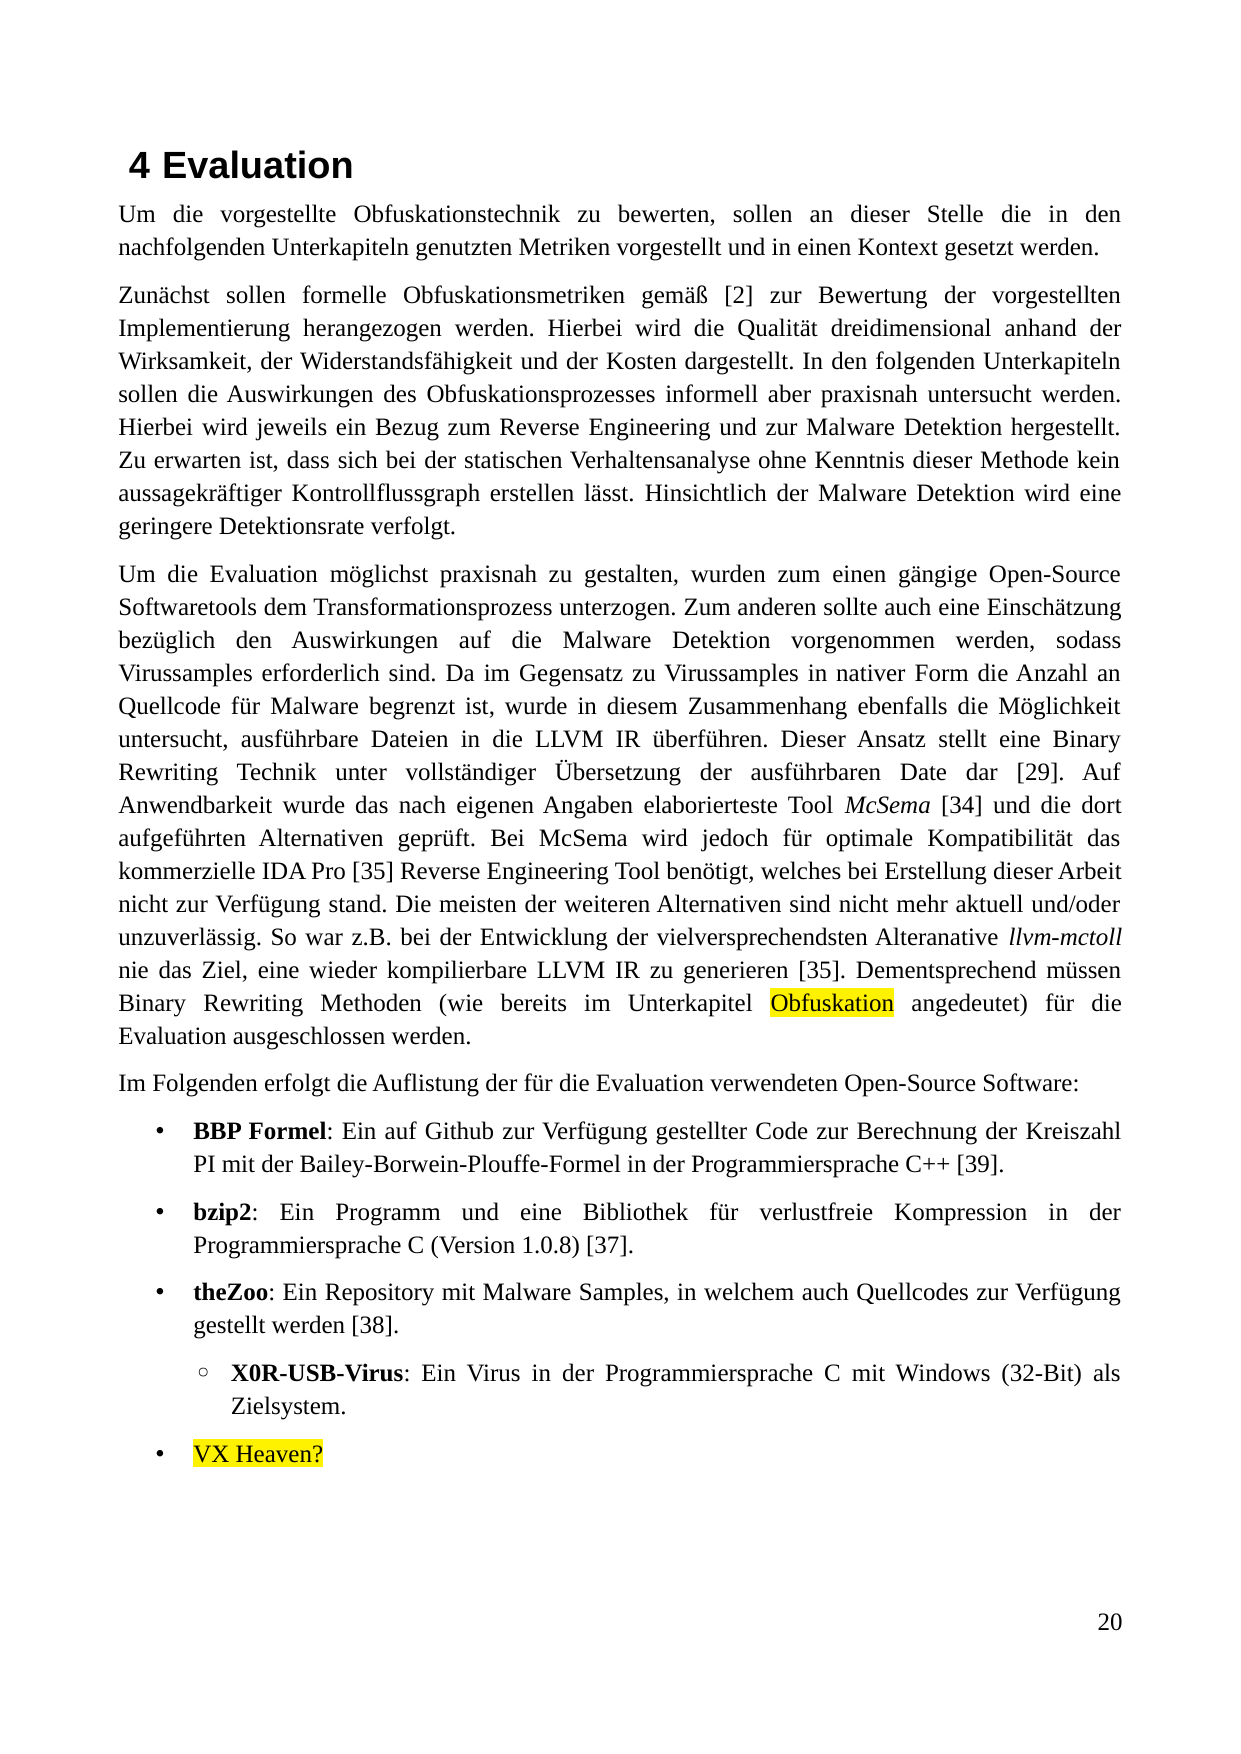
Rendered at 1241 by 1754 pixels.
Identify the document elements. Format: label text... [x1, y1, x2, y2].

list VX Heaven? [156, 1439, 1122, 1467]
list theZoo: Ein Repository mit Malware Samples, in welchem auch Quellcodes zur Verfügung gestellt werden [38]. [156, 1277, 1122, 1339]
text Um die vorgestellte Obfuskationstechnik zu bewerten, sollen an dieser Stelle die in den nachfolgenden Unterkapiteln genutzten Metriken vorgestellt und in einen Kontext gesetzt werden. [118, 199, 1122, 261]
text Im Folgenden erfolgt die Auflistung der für die Evaluation verwendeten Open-Source Software: [118, 1068, 1122, 1097]
text Zunächst sollen formelle Obfuskationsmetriken gemäß [2] zur Bewertung der vorgestellten Implementierung herangezogen werden. Hierbei wird die Qualität dreidimensional anhand der Wirksamkeit, der Widerstandsfähigkeit und der Kosten dargestellt. In den folgenden Unterkapiteln sollen die Auswirkungen des Obfuskationsprozesses informell aber praxisnah untersucht werden. Hierbei wird jeweils ein Bezug zum Reverse Engineering und zur Malware Detektion hergestellt. Zu erwarten ist, dass sich bei der statischen Verhaltensanalyse ohne Kenntnis dieser Methode kein aussagekräftiger Kontrollflussgraph erstellen lässt. Hinsichtlich der Malware Detektion wird eine geringere Detektionsrate verfolgt. [118, 280, 1122, 540]
list bzip2: Ein Programm und eine Bibliothek für verlustfreie Kompression in der Programmiersprache C (Version 1.0.8) [37]. [156, 1197, 1122, 1258]
list X0R-USB-Virus: Ein Virus in der Programmiersprache C mit Windows (32-Bit) als Zielsystem. [193, 1358, 1122, 1420]
subtitle Evaluation [118, 143, 1122, 187]
list BBP Formel: Ein auf Github zur Verfügung gestellter Code zur Berechnung der Kreiszahl PI mit der Bailey-Borwein-Plouffe-Formel in der Programmiersprache C++ [39]. [156, 1116, 1122, 1178]
text Um die Evaluation möglichst praxisnah zu gestalten, wurden zum einen gängige Open-Source Softwaretools dem Transformationsprozess unterzogen. Zum anderen sollte auch eine Einschätzung bezüglich den Auswirkungen auf die Malware Detektion vorgenommen werden, sodass Virussamples erforderlich sind. Da im Gegensatz zu Virussamples in nativer Form die Anzahl an Quellcode für Malware begrenzt ist, wurde in diesem Zusammenhang ebenfalls die Möglichkeit untersucht, ausführbare Dateien in die LLVM IR überführen. Dieser Ansatz stellt eine Binary Rewriting Technik unter vollständiger Übersetzung der ausführbaren Date dar [29]. Auf Anwendbarkeit wurde das nach eigenen Angaben elaborierteste Tool McSema [34] und die dort aufgeführten Alternativen geprüft. Bei McSema wird jedoch für optimale Kompatibilität das kommerzielle IDA Pro [35] Reverse Engineering Tool benötigt, welches bei Erstellung dieser Arbeit nicht zur Verfügung stand. Die meisten der weiteren Alternativen sind nicht mehr aktuell und/oder unzuverlässig. So war z.B. bei der Entwicklung der vielversprechendsten Alteranative llvm-mctoll nie das Ziel, eine wieder kompilierbare LLVM IR zu generieren [35]. Dementsprechend müssen Binary Rewriting Methoden (wie bereits im Unterkapitel Obfuskation angedeutet) für die Evaluation ausgeschlossen werden. [118, 559, 1122, 1050]
